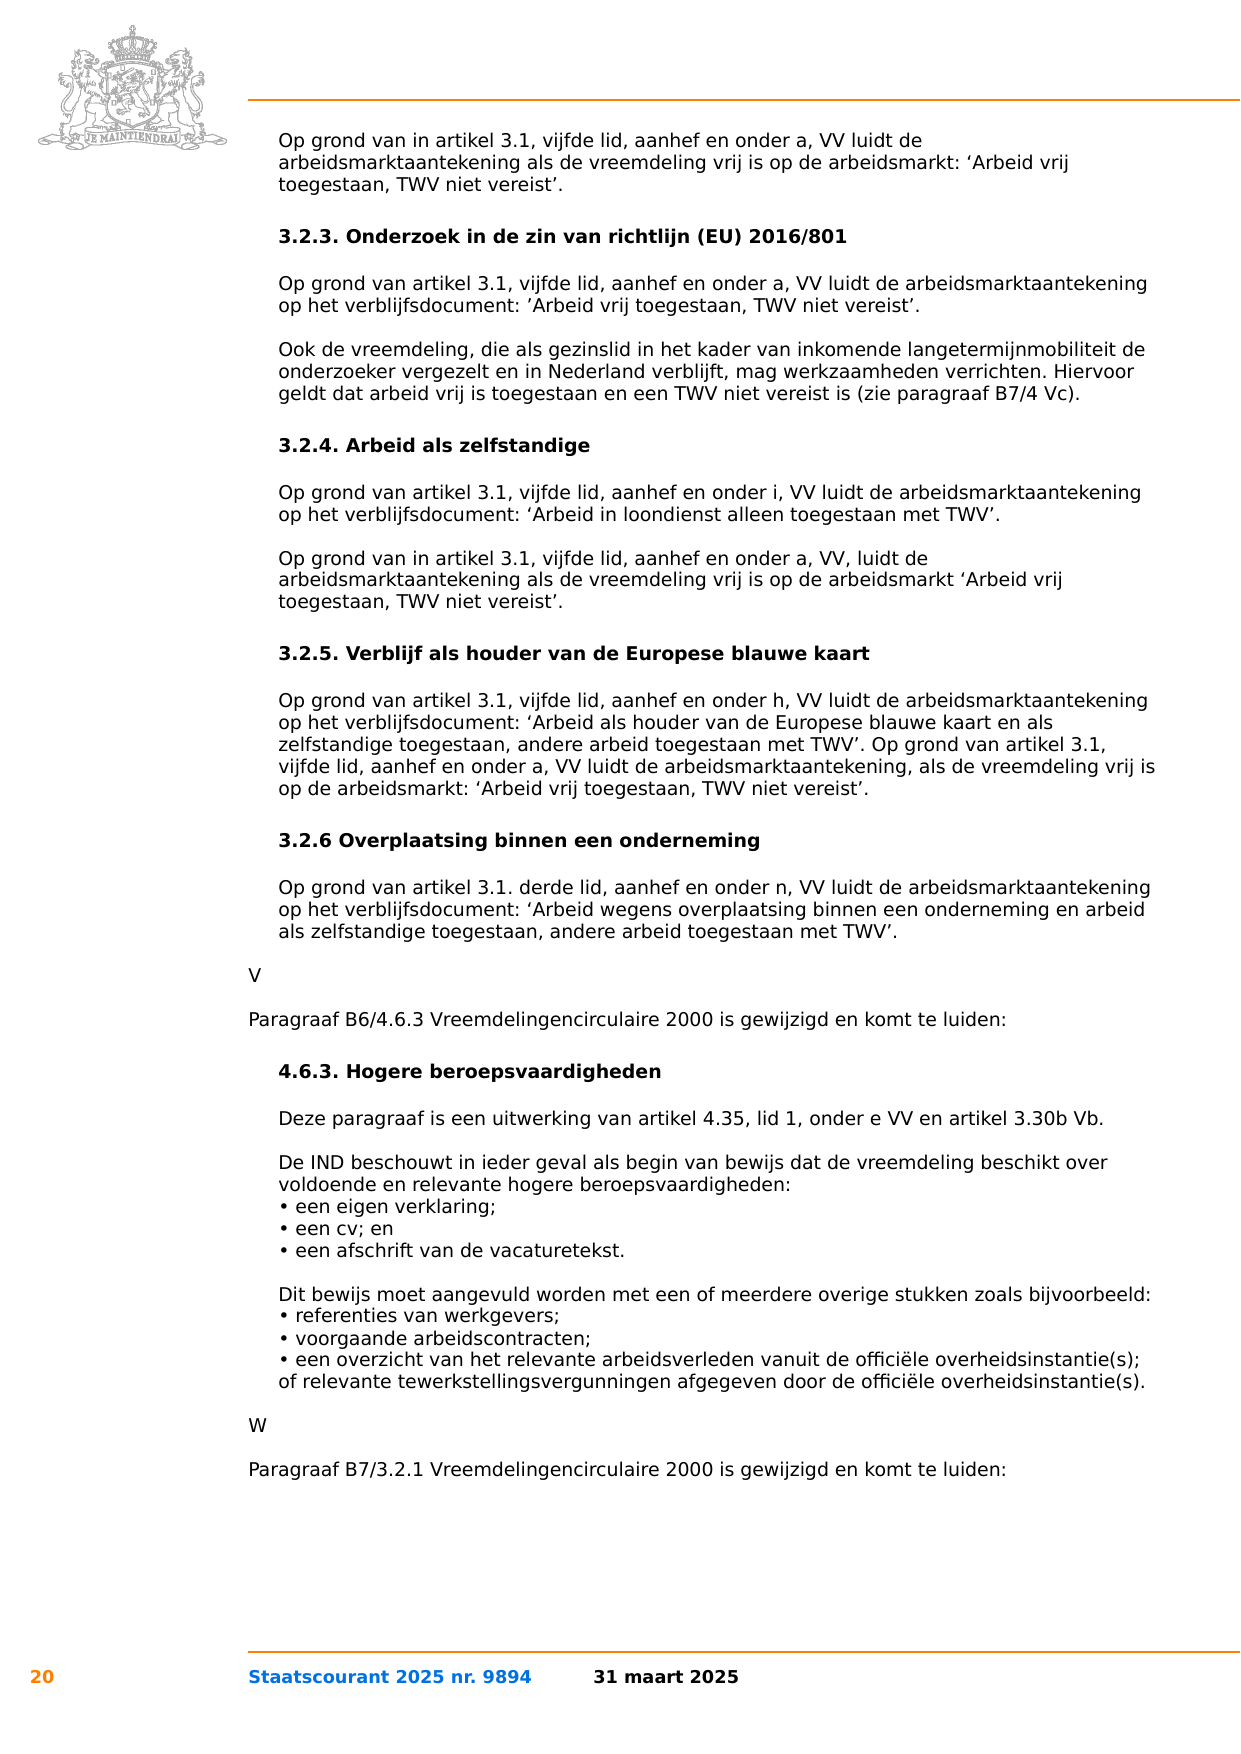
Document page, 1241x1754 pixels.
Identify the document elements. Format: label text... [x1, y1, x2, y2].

text • voorgaande arbeidscontracten; [278, 1327, 1163, 1349]
text Op grond van in artikel 3.1, vijfde lid, aanhef en onder a, VV luidt de arbeidsmarktaantekening als de vreemdeling vrij is op de arbeidsmarkt: ‘Arbeid vrij toegestaan, TWV niet vereist’. [278, 130, 1163, 196]
text W [248, 1415, 1163, 1437]
text • een eigen verklaring; [278, 1196, 1163, 1218]
picture [38, 25, 227, 150]
text Op grond van in artikel 3.1, vijfde lid, aanhef en onder a, VV, luidt de arbeidsmarktaantekening als de vreemdeling vrij is op de arbeidsmarkt ‘Arbeid vrij toegestaan, TWV niet vereist’. [278, 547, 1163, 613]
text • referenties van werkgevers; [278, 1305, 1163, 1327]
text • een afschrift van de vacaturetekst. [278, 1239, 1163, 1262]
subtitle 4.6.3. Hogere beroepsvaardigheden [278, 1061, 1163, 1083]
text Op grond van artikel 3.1, vijfde lid, aanhef en onder i, VV luidt de arbeidsmarktaantekening op het verblijfsdocument: ‘Arbeid in loondienst alleen toegestaan met TWV’. [278, 482, 1163, 526]
text • een overzicht van het relevante arbeidsverleden vanuit de officiële overheidsinstantie(s); of relevante tewerkstellingsvergunningen afgegeven door de officiële overheidsinstantie(s). [278, 1349, 1163, 1393]
subtitle 3.2.4. Arbeid als zelfstandige [278, 434, 1163, 457]
text Op grond van artikel 3.1, vijfde lid, aanhef en onder a, VV luidt de arbeidsmarktaantekening op het verblijfsdocument: ’Arbeid vrij toegestaan, TWV niet vereist’. [278, 273, 1163, 317]
text Paragraaf B6/4.6.3 Vreemdelingencirculaire 2000 is gewijzigd en komt te luiden: [248, 1009, 1163, 1031]
subtitle 3.2.5. Verblijf als houder van de Europese blauwe kaart [278, 643, 1163, 665]
text Dit bewijs moet aangevuld worden met een of meerdere overige stukken zoals bijvoorbeeld: [278, 1283, 1163, 1305]
subtitle 3.2.3. Onderzoek in de zin van richtlijn (EU) 2016/801 [278, 226, 1163, 248]
text De IND beschouwt in ieder geval als begin van bewijs dat de vreemdeling beschikt over voldoende en relevante hogere beroepsvaardigheden: [278, 1152, 1163, 1196]
text Op grond van artikel 3.1, vijfde lid, aanhef en onder h, VV luidt de arbeidsmarktaantekening op het verblijfsdocument: ‘Arbeid als houder van de Europese blauwe kaart en als zelfstandige toegestaan, andere arbeid toegestaan met TWV’. Op grond van artikel 3.1, vijfde lid, aanhef en onder a, VV luidt de arbeidsmarktaantekening, als de vreemdeling vrij is op de arbeidsmarkt: ‘Arbeid vrij toegestaan, TWV niet vereist’. [278, 690, 1163, 800]
text Deze paragraaf is een uitwerking van artikel 4.35, lid 1, onder e VV en artikel 3.30b Vb. [278, 1108, 1163, 1130]
subtitle 3.2.6 Overplaatsing binnen een onderneming [278, 830, 1163, 852]
text • een cv; en [278, 1218, 1163, 1239]
text Op grond van artikel 3.1. derde lid, aanhef en onder n, VV luidt de arbeidsmarktaantekening op het verblijfsdocument: ‘Arbeid wegens overplaatsing binnen een onderneming en arbeid als zelfstandige toegestaan, andere arbeid toegestaan met TWV’. [278, 877, 1163, 943]
text Paragraaf B7/3.2.1 Vreemdelingencirculaire 2000 is gewijzigd en komt te luiden: [248, 1459, 1163, 1481]
text V [248, 965, 1163, 987]
text Ook de vreemdeling, die als gezinslid in het kader van inkomende langetermijnmobiliteit de onderzoeker vergezelt en in Nederland verblijft, mag werkzaamheden verrichten. Hiervoor geldt dat arbeid vrij is toegestaan en een TWV niet vereist is (zie paragraaf B7/4 Vc). [278, 339, 1163, 404]
